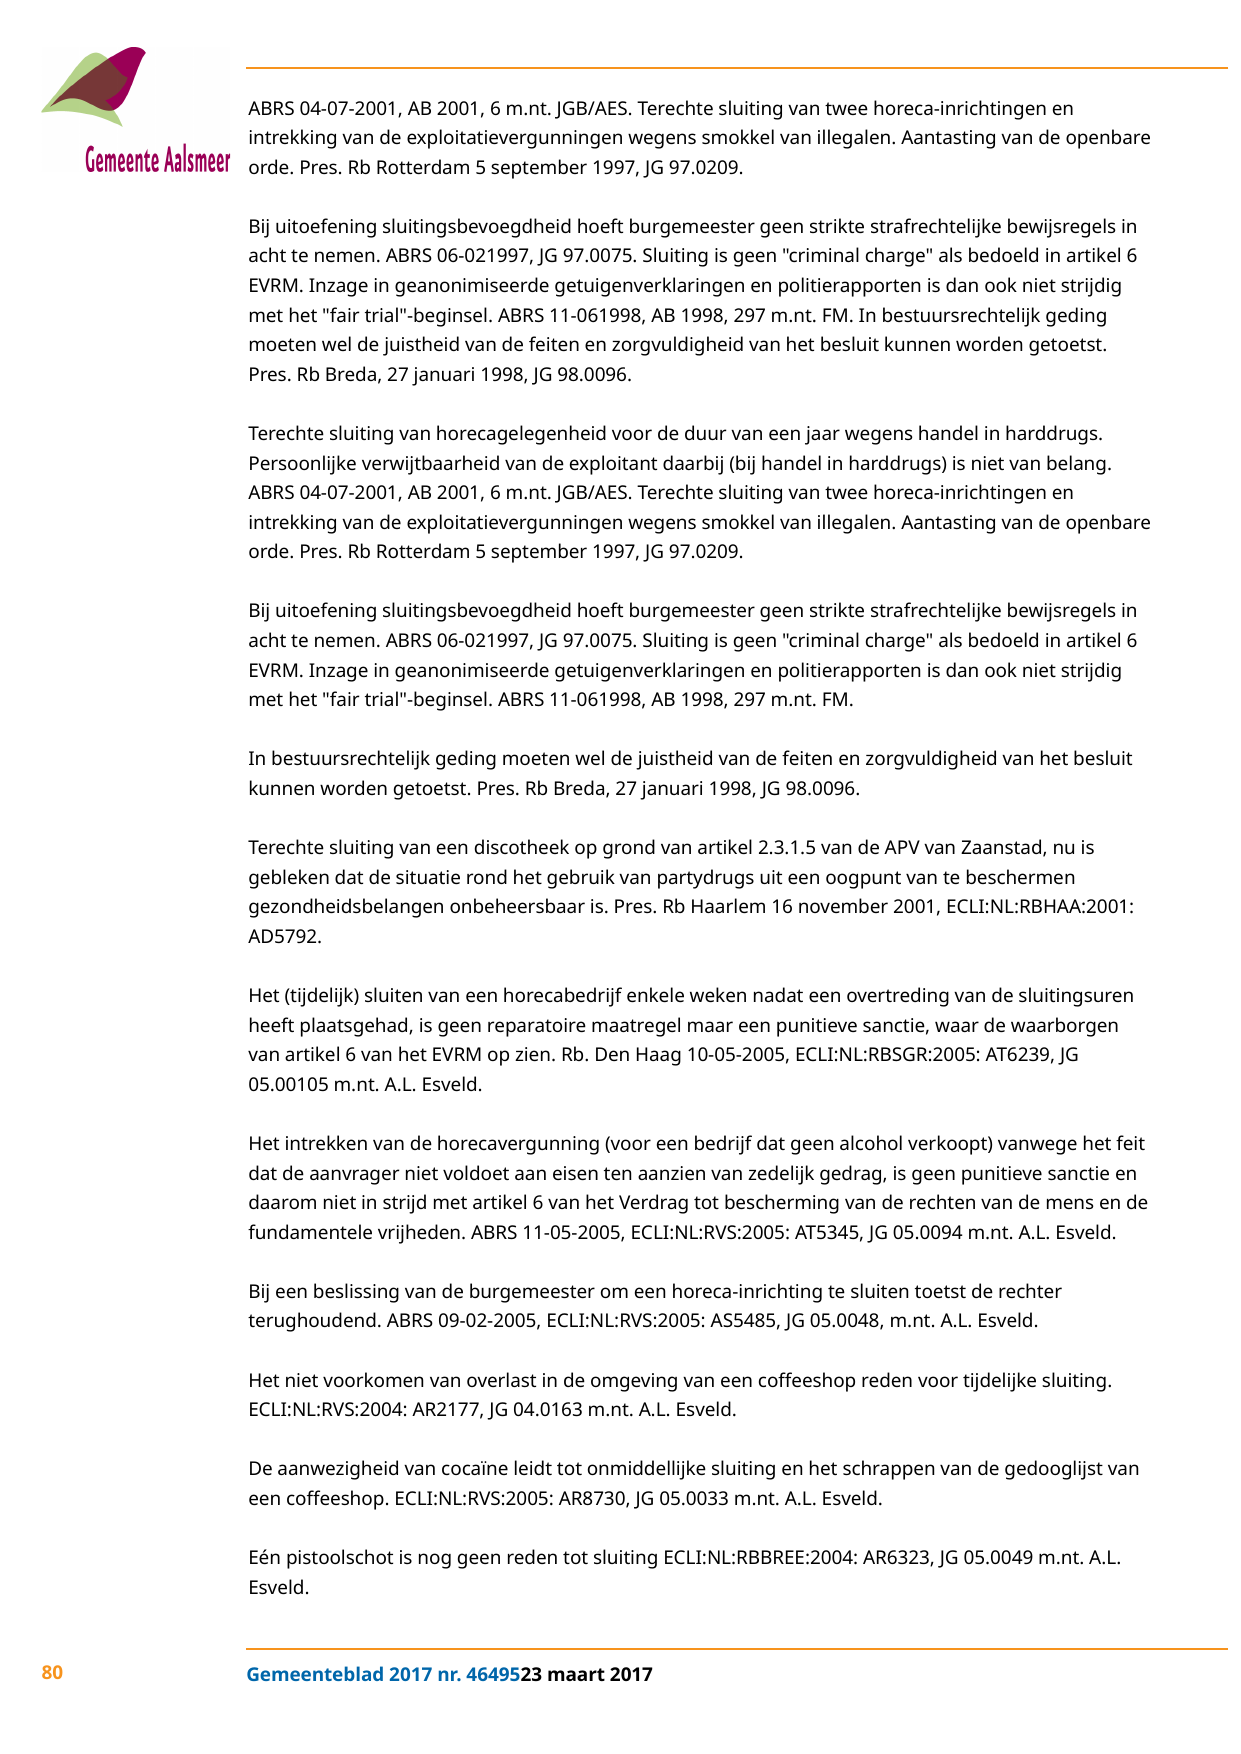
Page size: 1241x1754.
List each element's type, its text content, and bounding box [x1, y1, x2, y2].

text Terechte sluiting van horecagelegenheid voor de duur van een jaar wegens handel in harddrugs. Persoonlijke verwijtbaarheid van de exploitant daarbij (bij handel in harddrugs) is niet van belang. ABRS 04-07-2001, AB 2001, 6 m.nt. JGB/AES. Terechte sluiting van twee horeca-inrichtingen en intrekking van de exploitatievergunningen wegens smokkel van illegalen. Aantasting van de openbare orde. Pres. Rb Rotterdam 5 september 1997, JG 97.0209. [248, 420, 1152, 564]
text Eén pistoolschot is nog geen reden tot sluiting ECLI:NL:RBBREE:2004: AR6323, JG 05.0049 m.nt. A.L. Esveld. [248, 1544, 1152, 1600]
picture [41, 47, 231, 172]
text Het niet voorkomen van overlast in de omgeving van een coffeeshop reden voor tijdelijke sluiting. ECLI:NL:RVS:2004: AR2177, JG 04.0163 m.nt. A.L. Esveld. [248, 1367, 1152, 1422]
text Het (tijdelijk) sluiten van een horecabedrijf enkele weken nadat een overtreding van de sluitingsuren heeft plaatsgehad, is geen reparatoire maatregel maar een punitieve sanctie, waar de waarborgen van artikel 6 van het EVRM op zien. Rb. Den Haag 10-05-2005, ECLI:NL:RBSGR:2005: AT6239, JG 05.00105 m.nt. A.L. Esveld. [248, 982, 1152, 1097]
text De aanwezigheid van cocaïne leidt tot onmiddellijke sluiting en het schrappen van de gedooglijst van een coffeeshop. ECLI:NL:RVS:2005: AR8730, JG 05.0033 m.nt. A.L. Esveld. [248, 1456, 1152, 1511]
text Bij een beslissing van de burgemeester om een horeca-inrichting te sluiten toetst de rechter terughoudend. ABRS 09-02-2005, ECLI:NL:RVS:2005: AS5485, JG 05.0048, m.nt. A.L. Esveld. [248, 1278, 1152, 1333]
text Bij uitoefening sluitingsbevoegdheid hoeft burgemeester geen strikte strafrechtelijke bewijsregels in acht te nemen. ABRS 06-021997, JG 97.0075. Sluiting is geen "criminal charge" als bedoeld in artikel 6 EVRM. Inzage in geanonimiseerde getuigenverklaringen en politierapporten is dan ook niet strijdig met het "fair trial"-beginsel. ABRS 11-061998, AB 1998, 297 m.nt. FM. In bestuursrechtelijk geding moeten wel de juistheid van de feiten en zorgvuldigheid van het besluit kunnen worden getoetst. Pres. Rb Breda, 27 januari 1998, JG 98.0096. [248, 213, 1152, 387]
text Het intrekken van de horecavergunning (voor een bedrijf dat geen alcohol verkoopt) vanwege het feit dat de aanvrager niet voldoet aan eisen ten aanzien van zedelijk gedrag, is geen punitieve sanctie en daarom niet in strijd met artikel 6 van het Verdrag tot bescherming van de rechten van de mens en de fundamentele vrijheden. ABRS 11-05-2005, ECLI:NL:RVS:2005: AT5345, JG 05.0094 m.nt. A.L. Esveld. [248, 1130, 1152, 1245]
text Bij uitoefening sluitingsbevoegdheid hoeft burgemeester geen strikte strafrechtelijke bewijsregels in acht te nemen. ABRS 06-021997, JG 97.0075. Sluiting is geen "criminal charge" als bedoeld in artikel 6 EVRM. Inzage in geanonimiseerde getuigenverklaringen en politierapporten is dan ook niet strijdig met het "fair trial"-beginsel. ABRS 11-061998, AB 1998, 297 m.nt. FM. [248, 598, 1152, 712]
text Terechte sluiting van een discotheek op grond van artikel 2.3.1.5 van de APV van Zaanstad, nu is gebleken dat de situatie rond het gebruik van partydrugs uit een oogpunt van te beschermen gezondheidsbelangen onbeheersbaar is. Pres. Rb Haarlem 16 november 2001, ECLI:NL:RBHAA:2001: AD5792. [248, 834, 1152, 949]
text In bestuursrechtelijk geding moeten wel de juistheid van de feiten en zorgvuldigheid van het besluit kunnen worden getoetst. Pres. Rb Breda, 27 januari 1998, JG 98.0096. [248, 746, 1152, 801]
text ABRS 04-07-2001, AB 2001, 6 m.nt. JGB/AES. Terechte sluiting van twee horeca-inrichtingen en intrekking van de exploitatievergunningen wegens smokkel van illegalen. Aantasting van de openbare orde. Pres. Rb Rotterdam 5 september 1997, JG 97.0209. [248, 95, 1152, 180]
